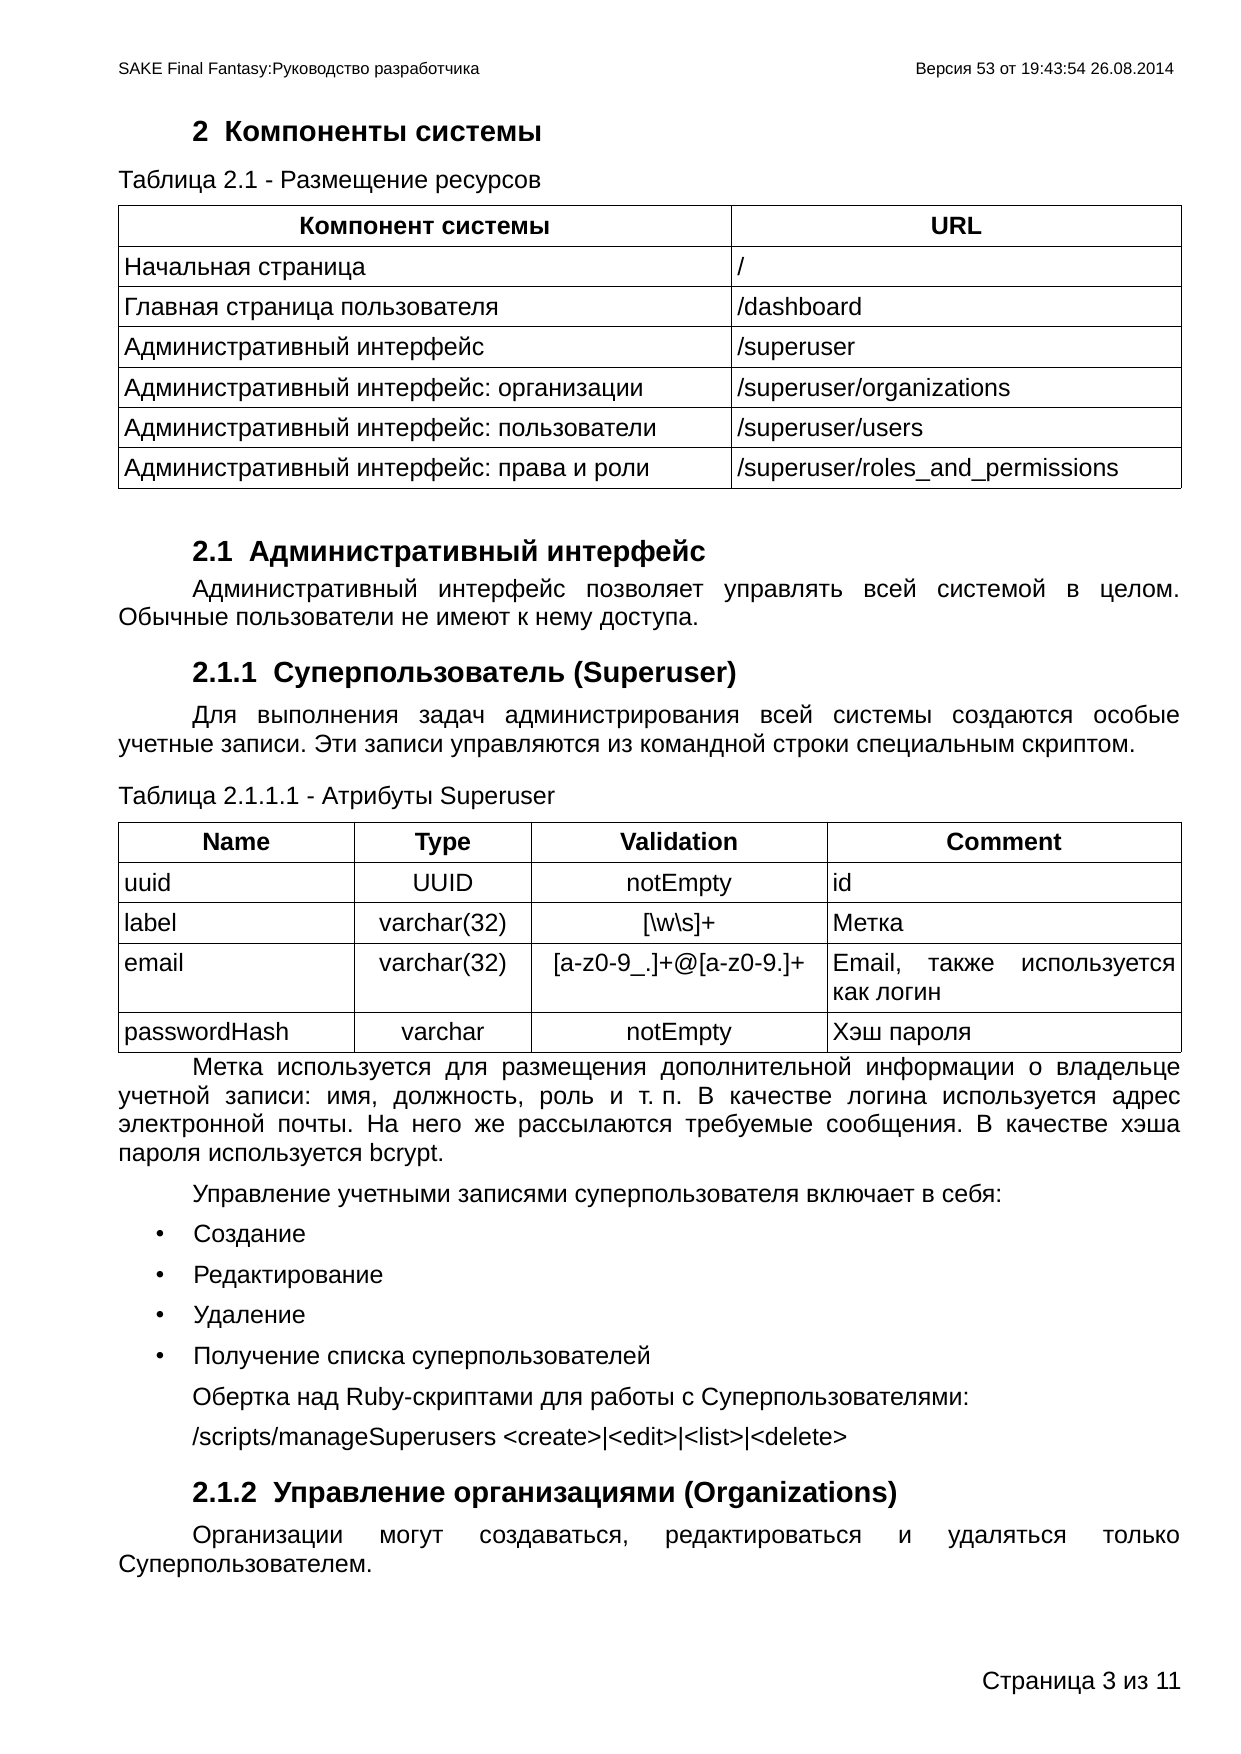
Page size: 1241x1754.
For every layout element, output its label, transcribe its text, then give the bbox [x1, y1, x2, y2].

table_cell /dashboard [732, 287, 1181, 326]
table_cell notEmpty [532, 863, 827, 902]
subtitle Управление организациями (Organizations) [118, 1474, 1181, 1508]
subtitle Компоненты системы [118, 114, 1181, 147]
table_cell Метка [828, 903, 1181, 942]
subtitle Суперпользователь (Superuser) [118, 655, 1181, 688]
text /scripts/manageSuperusers <create>|<edit>|<list>|<delete> [118, 1422, 1181, 1451]
list Получение списка суперпользователей [156, 1341, 1181, 1370]
table_header Type [355, 823, 531, 862]
table_cell uuid [119, 863, 354, 902]
table_cell id [828, 863, 1181, 902]
table_cell passwordHash [119, 1013, 354, 1052]
table_cell email [119, 944, 354, 1012]
text Для выполнения задач администрирования всей системы создаются особые учетные записи. Эти записи управляются из командной строки специальным скриптом. [118, 700, 1181, 757]
list Редактирование [156, 1260, 1181, 1289]
table_header Компонент системы [119, 206, 731, 246]
table_cell [a-z0-9_.]+@[a-z0-9.]+ [532, 944, 827, 1012]
table_cell varchar [355, 1013, 531, 1052]
table_cell Административный интерфейс: организации [119, 368, 731, 407]
text Метка используется для размещения дополнительной информации о владельце учетной записи: имя, должность, роль и т. п. В качестве логина используется адрес электронной почты. На него же рассылаются требуемые сообщения. В качестве хэша пароля используется bcrypt. [118, 1053, 1181, 1167]
table_header URL [732, 206, 1181, 246]
table_cell Административный интерфейс [119, 327, 731, 367]
table_cell UUID [355, 863, 531, 902]
table_cell label [119, 903, 354, 942]
text Таблица 2.1.1.1 - Атрибуты Superuser [118, 781, 1181, 810]
text Обертка над Ruby-скриптами для работы с Суперпользователями: [118, 1382, 1181, 1411]
table_cell notEmpty [532, 1013, 827, 1052]
table_cell [\w\s]+ [532, 903, 827, 942]
table_header Validation [532, 823, 827, 862]
text Управление учетными записями суперпользователя включает в себя: [118, 1179, 1181, 1207]
table_cell varchar(32) [355, 944, 531, 1012]
subtitle Административный интерфейс [118, 534, 1181, 568]
table_cell /superuser/roles_and_permissions [732, 448, 1181, 488]
text Административный интерфейс позволяет управлять всей системой в целом. Обычные пользователи не имеют к нему доступа. [118, 574, 1181, 631]
table_cell Начальная страница [119, 247, 731, 286]
table_cell Главная страница пользователя [119, 287, 731, 326]
table_cell Email, также используется как логин [828, 944, 1181, 1012]
list Создание [156, 1219, 1181, 1248]
table_cell Административный интерфейс: пользователи [119, 408, 731, 447]
table_cell /superuser/users [732, 408, 1181, 447]
table_cell / [732, 247, 1181, 286]
list Удаление [156, 1301, 1181, 1329]
text Организации могут создаваться, редактироваться и удаляться только Суперпользователем. [118, 1520, 1181, 1577]
table_cell /superuser [732, 327, 1181, 367]
table_header Comment [828, 823, 1181, 862]
table_cell Хэш пароля [828, 1013, 1181, 1052]
table_cell varchar(32) [355, 903, 531, 942]
table_cell Административный интерфейс: права и роли [119, 448, 731, 488]
table_header Name [119, 823, 354, 862]
table_cell /superuser/organizations [732, 368, 1181, 407]
text Таблица 2.1 - Размещение ресурсов [118, 165, 1181, 194]
